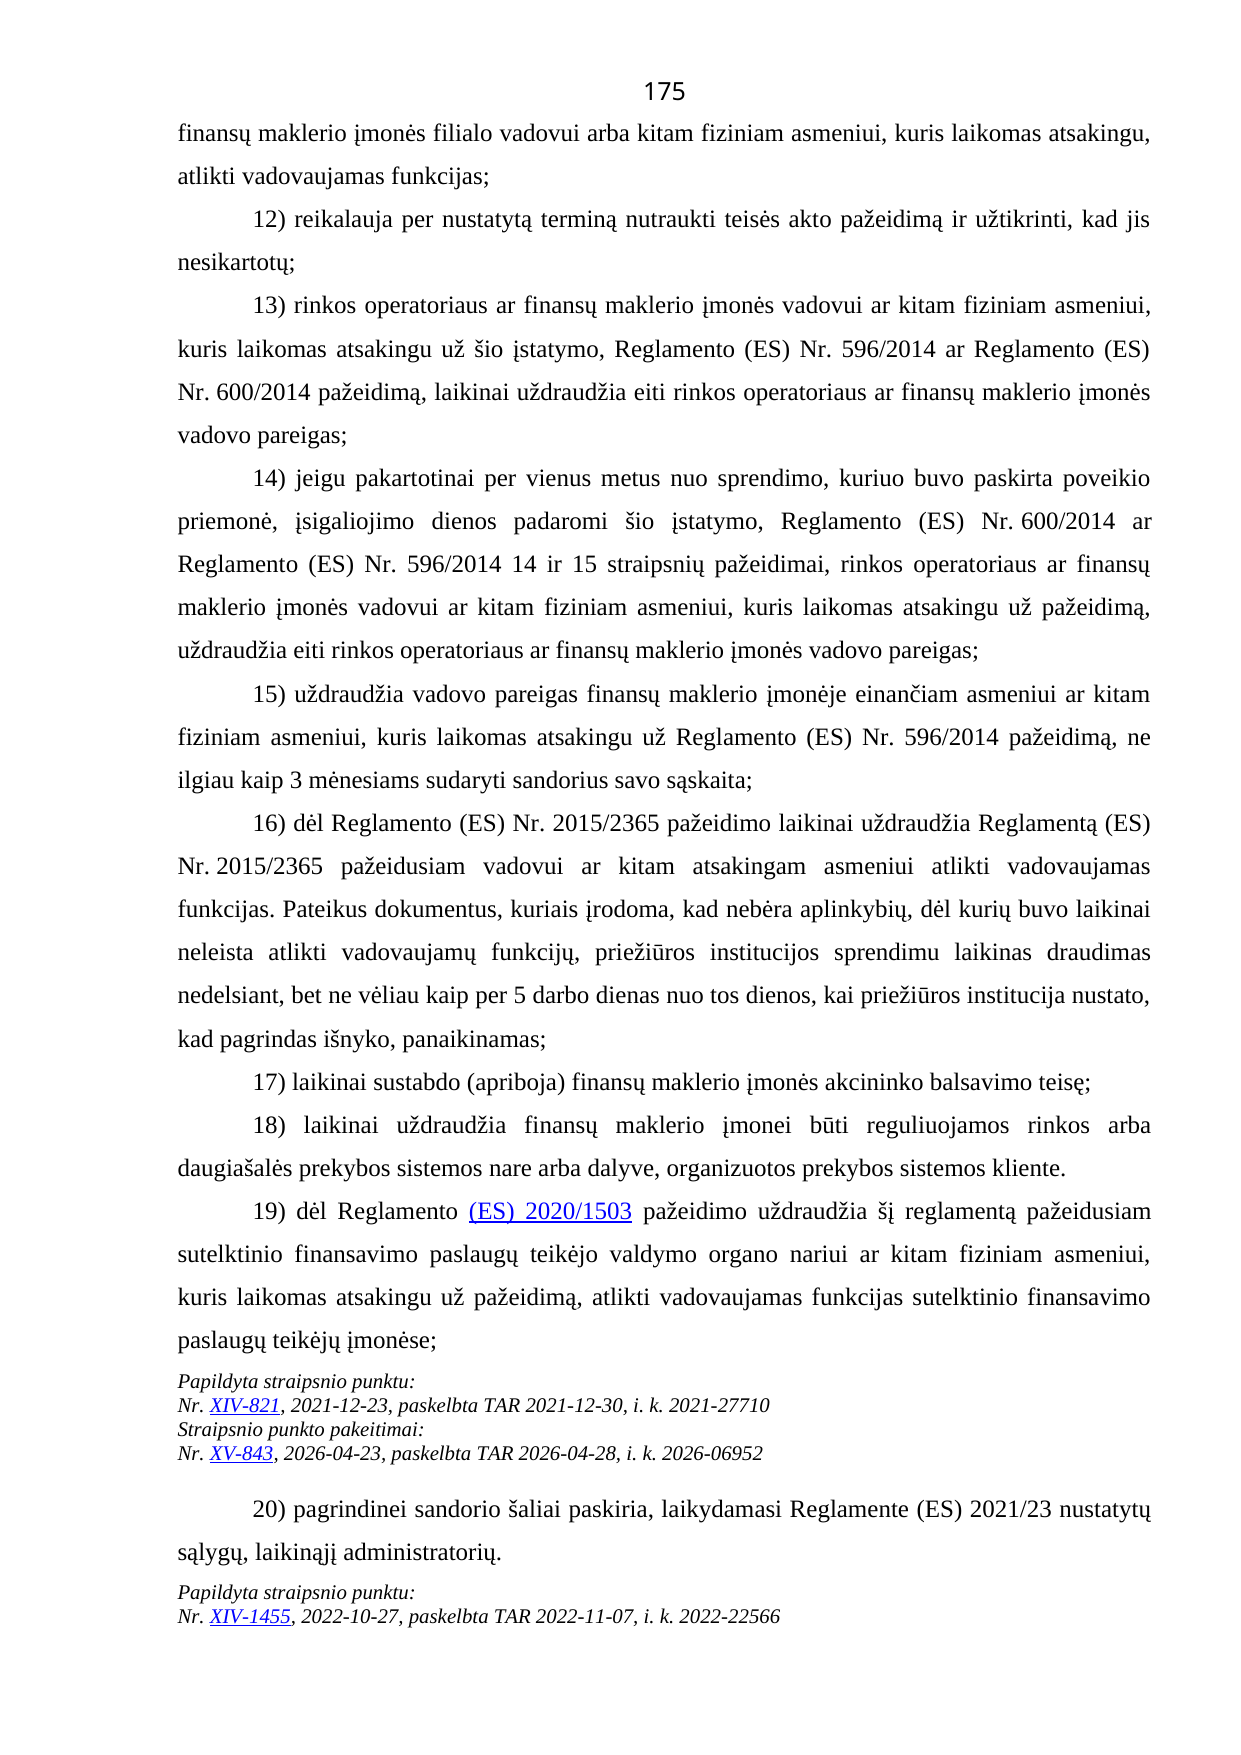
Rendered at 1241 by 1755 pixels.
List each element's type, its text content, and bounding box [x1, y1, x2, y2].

text 15) uždraudžia vadovo pareigas finansų maklerio įmonėje einančiam asmeniui ar kitam fiziniam asmeniui, kuris laikomas atsakingu už Reglamento (ES) Nr. 596/2014 pažeidimą, ne ilgiau kaip 3 mėnesiams sudaryti sandorius savo sąskaita; [177, 679, 1152, 794]
text Papildyta straipsnio punktu: [177, 1369, 1152, 1393]
text finansų maklerio įmonės filialo vadovui arba kitam fiziniam asmeniui, kuris laikomas atsakingu, atlikti vadovaujamas funkcijas; [177, 118, 1152, 190]
text 13) rinkos operatoriaus ar finansų maklerio įmonės vadovui ar kitam fiziniam asmeniui, kuris laikomas atsakingu už šio įstatymo, Reglamento (ES) Nr. 596/2014 ar Reglamento (ES) Nr. 600/2014 pažeidimą, laikinai uždraudžia eiti rinkos operatoriaus ar finansų maklerio įmonės vadovo pareigas; [177, 291, 1152, 449]
text Straipsnio punkto pakeitimai: [177, 1417, 1152, 1441]
text 20) pagrindinei sandorio šaliai paskiria, laikydamasi Reglamente (ES) 2021/23 nustatytų sąlygų, laikinąjį administratorių. [177, 1494, 1152, 1566]
text Papildyta straipsnio punktu: [177, 1580, 1152, 1604]
text 12) reikalauja per nustatytą terminą nutraukti teisės akto pažeidimą ir užtikrinti, kad jis nesikartotų; [177, 204, 1152, 276]
text Nr. XIV-821, 2021-12-23, paskelbta TAR 2021-12-30, i. k. 2021-27710 [177, 1393, 1152, 1417]
text 17) laikinai sustabdo (apriboja) finansų maklerio įmonės akcininko balsavimo teisę; [177, 1067, 1152, 1096]
text Nr. XIV-1455, 2022-10-27, paskelbta TAR 2022-11-07, i. k. 2022-22566 [177, 1604, 1152, 1628]
text 14) jeigu pakartotinai per vienus metus nuo sprendimo, kuriuo buvo paskirta poveikio priemonė, įsigaliojimo dienos padaromi šio įstatymo, Reglamento (ES) Nr. 600/2014 ar Reglamento (ES) Nr. 596/2014 14 ir 15 straipsnių pažeidimai, rinkos operatoriaus ar finansų maklerio įmonės vadovui ar kitam fiziniam asmeniui, kuris laikomas atsakingu už pažeidimą, uždraudžia eiti rinkos operatoriaus ar finansų maklerio įmonės vadovo pareigas; [177, 463, 1152, 664]
text 19) dėl Reglamento (ES) 2020/1503 pažeidimo uždraudžia šį reglamentą pažeidusiam sutelktinio finansavimo paslaugų teikėjo valdymo organo nariui ar kitam fiziniam asmeniui, kuris laikomas atsakingu už pažeidimą, atlikti vadovaujamas funkcijas sutelktinio finansavimo paslaugų teikėjų įmonėse; [177, 1196, 1152, 1354]
text Nr. XV-843, 2026-04-23, paskelbta TAR 2026-04-28, i. k. 2026-06952 [177, 1441, 1152, 1465]
text 18) laikinai uždraudžia finansų maklerio įmonei būti reguliuojamos rinkos arba daugiašalės prekybos sistemos nare arba dalyve, organizuotos prekybos sistemos kliente. [177, 1110, 1152, 1182]
text 16) dėl Reglamento (ES) Nr. 2015/2365 pažeidimo laikinai uždraudžia Reglamentą (ES) Nr. 2015/2365 pažeidusiam vadovui ar kitam atsakingam asmeniui atlikti vadovaujamas funkcijas. Pateikus dokumentus, kuriais įrodoma, kad nebėra aplinkybių, dėl kurių buvo laikinai neleista atlikti vadovaujamų funkcijų, priežiūros institucijos sprendimu laikinas draudimas nedelsiant, bet ne vėliau kaip per 5 darbo dienas nuo tos dienos, kai priežiūros institucija nustato, kad pagrindas išnyko, panaikinamas; [177, 808, 1152, 1052]
